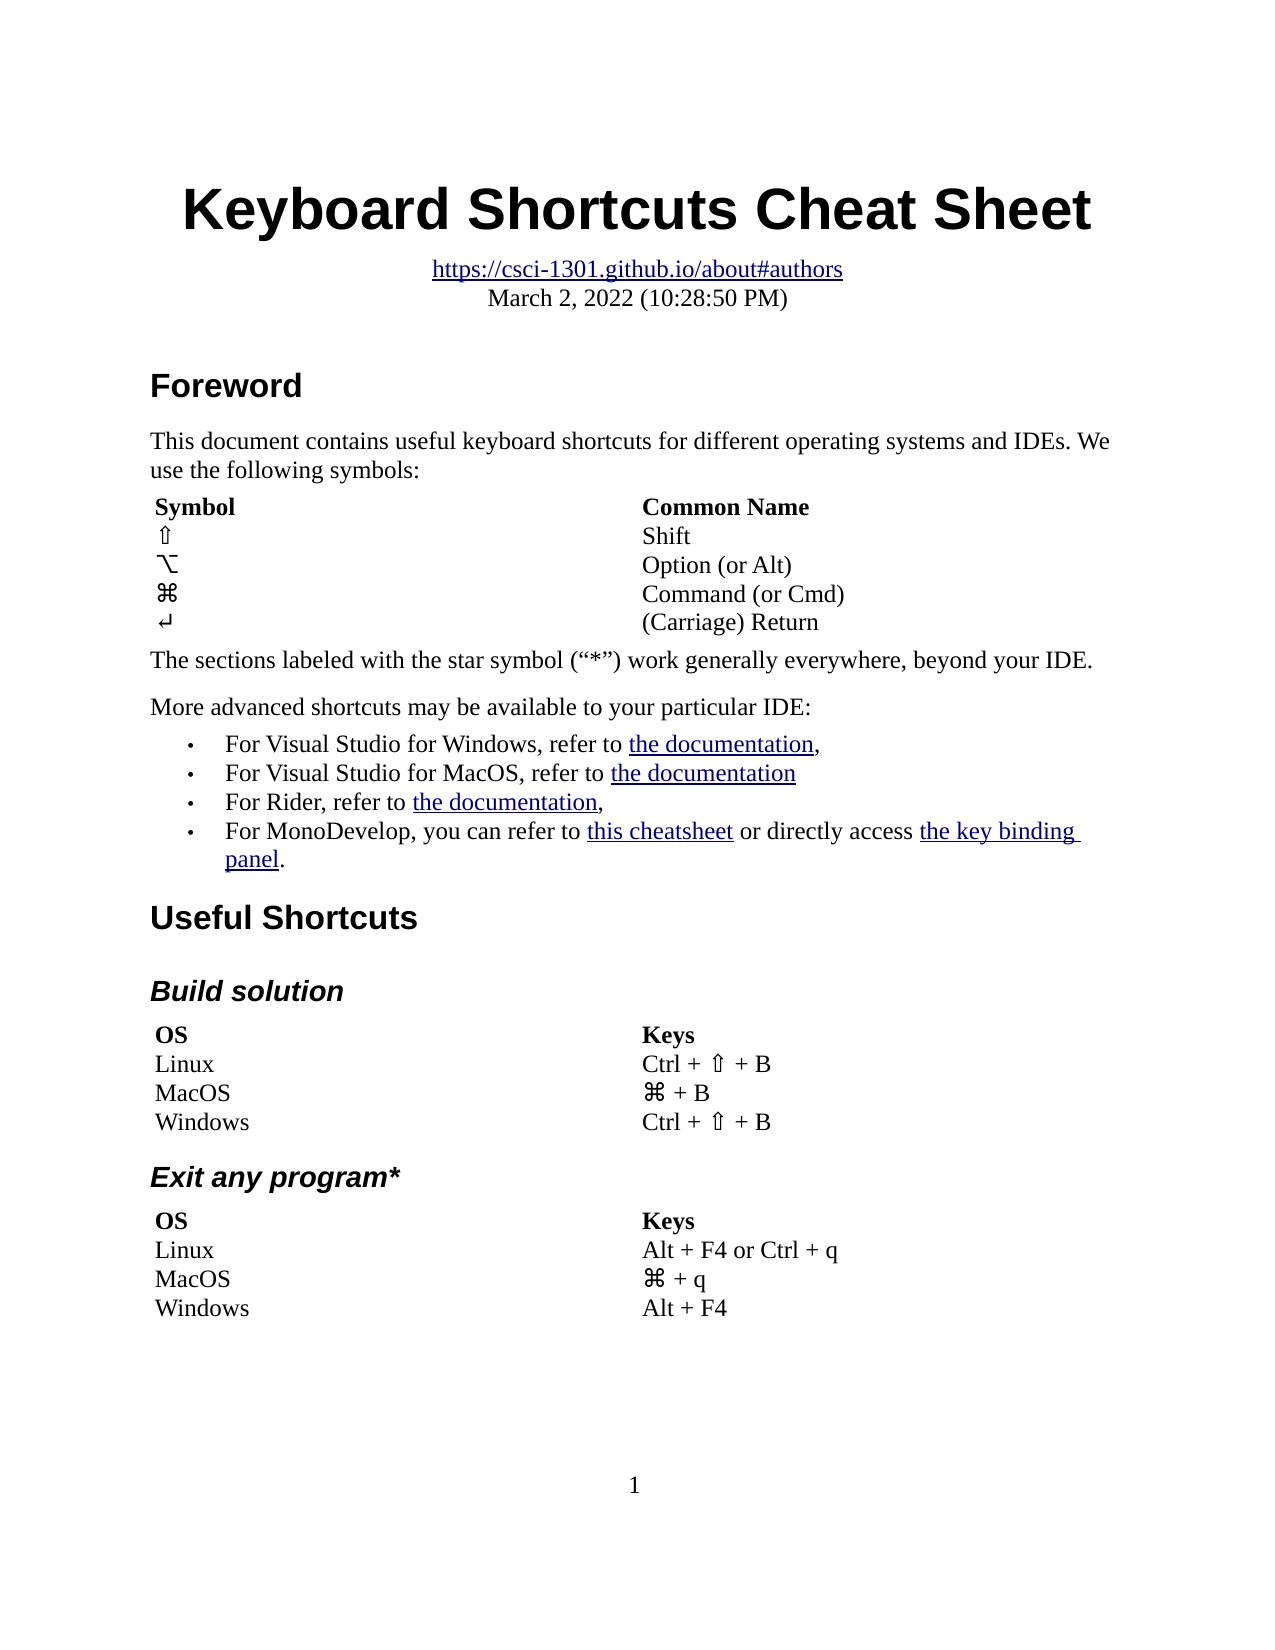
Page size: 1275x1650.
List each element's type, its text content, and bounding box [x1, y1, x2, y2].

table_cell Alt + F4 [638, 1293, 1125, 1321]
table_header Keys [638, 1020, 1125, 1049]
table_header Common Name [638, 493, 1125, 521]
table_cell Linux [150, 1049, 637, 1078]
table_cell Ctrl + ⇧ + B [638, 1049, 1125, 1078]
subtitle Foreword [150, 366, 1125, 404]
table_cell Shift [638, 521, 1125, 550]
text This document contains useful keyboard shortcuts for different operating systems and IDEs. We use the following symbols: [150, 426, 1125, 483]
table_header Keys [638, 1206, 1125, 1235]
table_cell ⇧ [150, 521, 637, 550]
table_header OS [150, 1206, 637, 1235]
subtitle Useful Shortcuts [150, 898, 1125, 937]
table_cell Option (or Alt) [638, 550, 1125, 579]
table_header OS [150, 1020, 637, 1049]
text https://csci-1301.github.io/about#authors [150, 254, 1125, 283]
table_cell ⌥ [150, 550, 637, 579]
table_cell Linux [150, 1235, 637, 1264]
list For Visual Studio for Windows, refer to the documentation, [187, 729, 1125, 758]
table_cell Alt + F4 or Ctrl + q [638, 1235, 1125, 1264]
table_header Symbol [150, 493, 637, 521]
table_cell Command (or Cmd) [638, 579, 1125, 607]
list For Visual Studio for MacOS, refer to the documentation [187, 758, 1125, 787]
table_cell Windows [150, 1293, 637, 1321]
text The sections labeled with the star symbol (“*”) work generally everywhere, beyond your IDE. [150, 645, 1125, 674]
table_cell ↵ [150, 608, 637, 636]
table_cell (Carriage) Return [638, 608, 1125, 636]
list For Rider, refer to the documentation, [187, 787, 1125, 816]
subtitle Exit any program* [150, 1160, 1125, 1194]
title Keyboard Shortcuts Cheat Sheet [150, 175, 1125, 242]
list For MonoDevelop, you can refer to this cheatsheet or directly access the key binding panel. [187, 816, 1125, 873]
table_cell MacOS [150, 1264, 637, 1293]
table_cell Ctrl + ⇧ + B [638, 1107, 1125, 1135]
text March 2, 2022 (10:28:50 PM) [150, 283, 1125, 312]
table_cell Windows [150, 1107, 637, 1135]
text More advanced shortcuts may be available to your particular IDE: [150, 692, 1125, 721]
table_cell ⌘ + q [638, 1264, 1125, 1293]
table_cell MacOS [150, 1078, 637, 1107]
table_cell ⌘ + B [638, 1078, 1125, 1107]
table_cell ⌘ [150, 579, 637, 607]
subtitle Build solution [150, 974, 1125, 1008]
